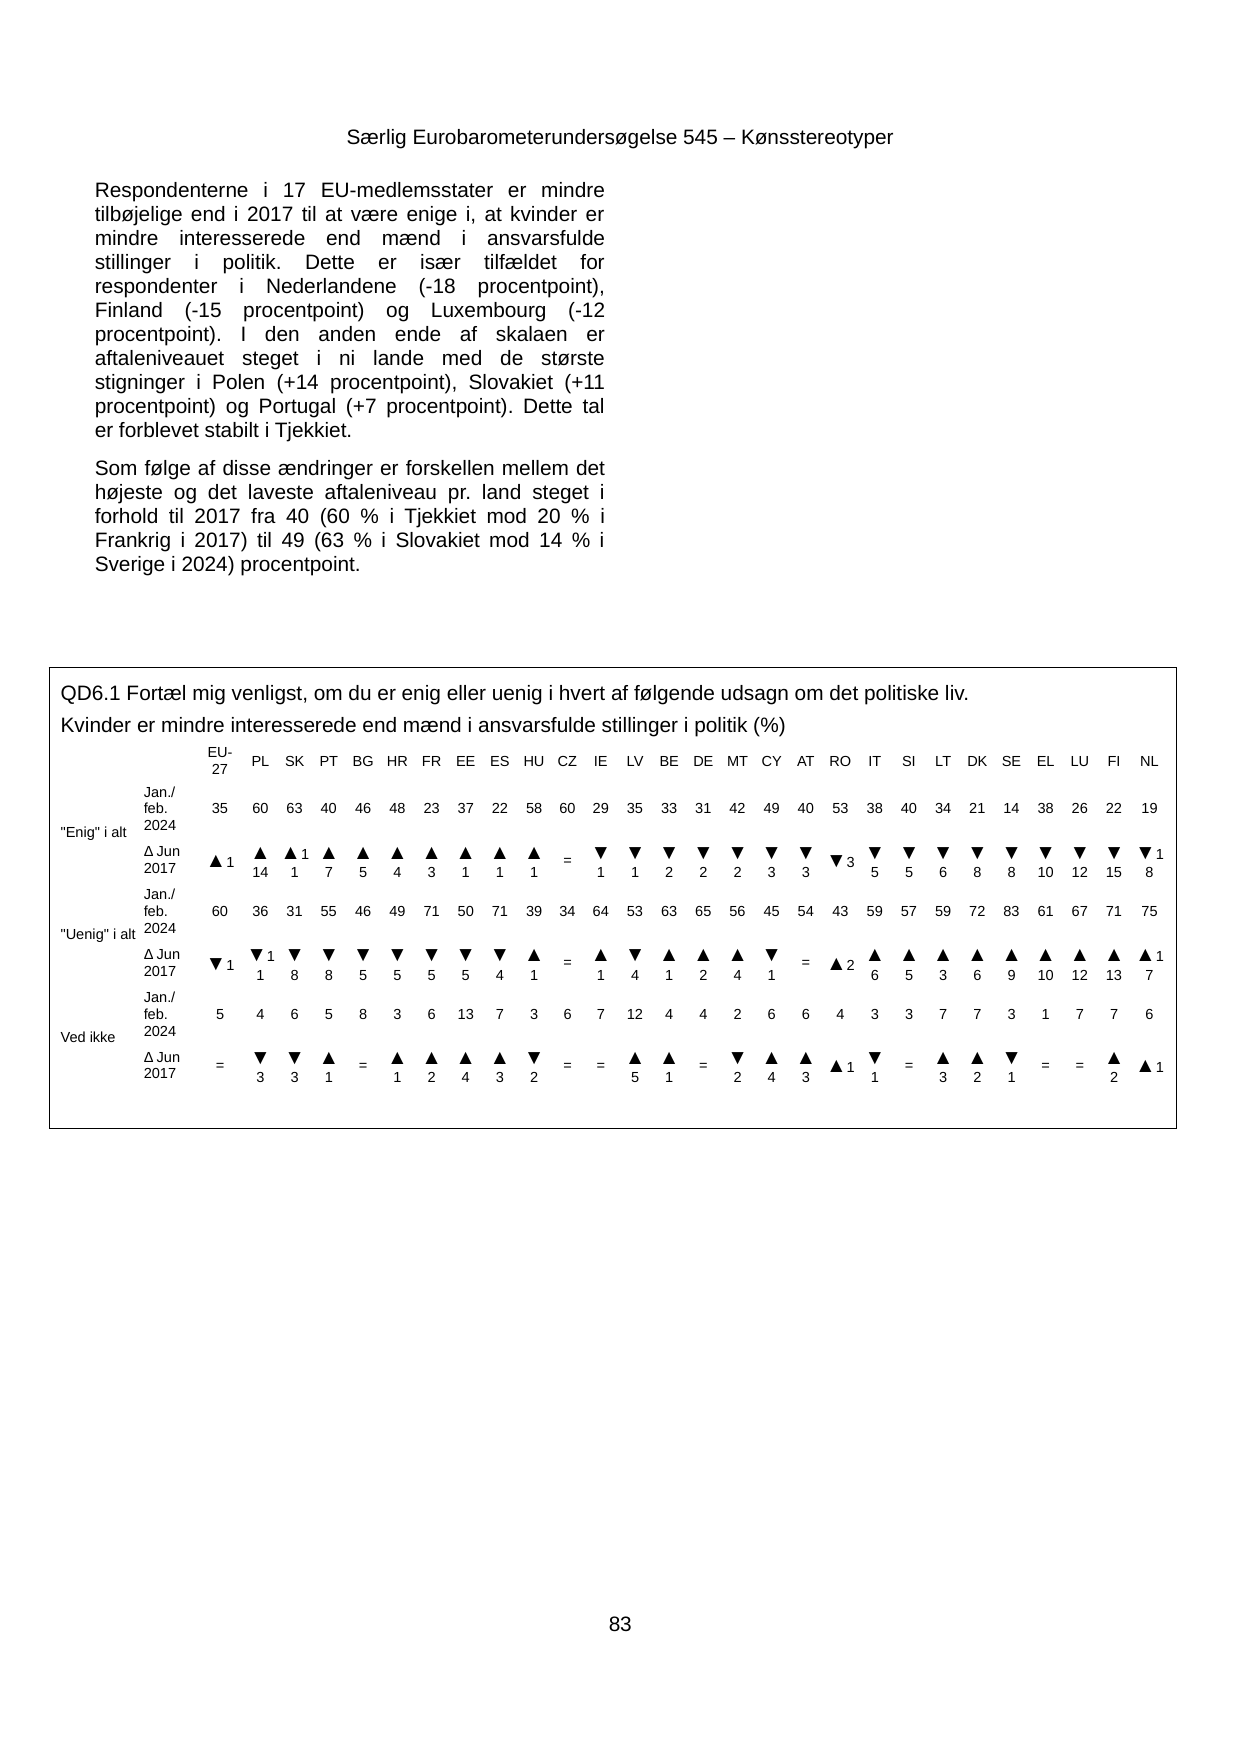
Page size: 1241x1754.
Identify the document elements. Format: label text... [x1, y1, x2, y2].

table_cell ▲2 [960, 1042, 994, 1088]
table_cell 26 [1063, 780, 1097, 837]
table_cell ▲1 [823, 1042, 857, 1088]
table_cell 2 [720, 986, 754, 1042]
table_cell 6 [789, 986, 823, 1042]
table_cell 57 [892, 883, 926, 939]
table_cell ▲4 [720, 939, 754, 986]
table_cell 60 [551, 780, 583, 837]
table_cell ▼2 [686, 837, 720, 883]
table_cell 60 [243, 780, 277, 837]
table_cell ▼4 [618, 939, 652, 986]
table_cell NL [1131, 741, 1168, 780]
table_cell 8 [346, 986, 380, 1042]
table_cell ES [483, 741, 517, 780]
table_cell 55 [311, 883, 346, 939]
table_cell RO [823, 741, 857, 780]
table_cell 49 [380, 883, 414, 939]
table_cell ▲1 [517, 939, 551, 986]
table_cell Kvinder er mindre interesserede end mænd i ansvarsfulde stillinger i politik (%) [58, 709, 1168, 741]
text Som følge af disse ændringer er forskellen mellem det højeste og det laveste aftaleniveau pr. land steget i forhold til 2017 fra 40 (60 % i Tjekkiet mod 20 % i Frankrig i 2017) til 49 (63 % i Slovakiet mod 14 % i Sverige i 2024) procentpoint. [94, 456, 605, 576]
table_cell ▲1 [483, 837, 517, 883]
table_cell ▼2 [720, 837, 754, 883]
table_cell 5 [196, 986, 243, 1042]
table_cell ▼3 [277, 1042, 311, 1088]
table_cell 71 [1097, 883, 1131, 939]
table_cell SK [277, 741, 311, 780]
table_cell LV [618, 741, 652, 780]
table_cell ▲17 [1131, 939, 1168, 986]
table_cell 7 [960, 986, 994, 1042]
table_cell 43 [823, 883, 857, 939]
table_cell 75 [1131, 883, 1168, 939]
table_cell 71 [483, 883, 517, 939]
text Respondenterne i 17 EU-medlemsstater er mindre tilbøjelige end i 2017 til at være enige i, at kvinder er mindre interesserede end mænd i ansvarsfulde stillinger i politik. Dette er især tilfældet for respondenter i Nederlandene (-18 procentpoint), Finland (-15 procentpoint) og Luxembourg (-12 procentpoint). I den anden ende af skalaen er aftaleniveauet steget i ni lande med de største stigninger i Polen (+14 procentpoint), Slovakiet (+11 procentpoint) og Portugal (+7 procentpoint). Dette tal er forblevet stabilt i Tjekkiet. [94, 178, 605, 442]
table_cell 31 [277, 883, 311, 939]
table_cell = [196, 1042, 243, 1088]
table_cell 60 [196, 883, 243, 939]
table_cell 63 [277, 780, 311, 837]
table_cell 39 [517, 883, 551, 939]
table_cell [141, 741, 196, 780]
table_cell 4 [243, 986, 277, 1042]
table_cell ▲3 [414, 837, 448, 883]
text [50, 668, 1176, 1128]
table_cell BE [652, 741, 686, 780]
table_cell 3 [517, 986, 551, 1042]
table_cell ▲1 [652, 939, 686, 986]
table_cell EE [449, 741, 483, 780]
table_cell 49 [754, 780, 788, 837]
table_cell Δ Jun 2017 [141, 1042, 196, 1088]
table_cell DK [960, 741, 994, 780]
table_cell 3 [380, 986, 414, 1042]
table_cell 72 [960, 883, 994, 939]
table_cell = [1063, 1042, 1097, 1088]
table_cell "Uenig" i alt [58, 883, 141, 986]
table_cell 7 [1063, 986, 1097, 1042]
table_cell 34 [551, 883, 583, 939]
table_cell ▼5 [858, 837, 892, 883]
table_cell 22 [1097, 780, 1131, 837]
table_cell 3 [858, 986, 892, 1042]
table_cell DE [686, 741, 720, 780]
table_cell ▼11 [243, 939, 277, 986]
table_cell ▼1 [858, 1042, 892, 1088]
table_cell 13 [449, 986, 483, 1042]
table_cell 6 [1131, 986, 1168, 1042]
table_cell 3 [892, 986, 926, 1042]
table_cell 6 [551, 986, 583, 1042]
table_cell ▼10 [1028, 837, 1062, 883]
table_cell 7 [1097, 986, 1131, 1042]
table_cell 12 [618, 986, 652, 1042]
table_cell ▲6 [960, 939, 994, 986]
table_cell 40 [311, 780, 346, 837]
table_cell 7 [926, 986, 960, 1042]
table_cell ▲1 [449, 837, 483, 883]
table_cell 59 [858, 883, 892, 939]
table_cell 14 [994, 780, 1028, 837]
table_cell ▲4 [449, 1042, 483, 1088]
table_cell 31 [686, 780, 720, 837]
table_cell 35 [196, 780, 243, 837]
table_cell MT [720, 741, 754, 780]
table_cell 21 [960, 780, 994, 837]
table_cell ▲13 [1097, 939, 1131, 986]
table_cell FI [1097, 741, 1131, 780]
table_cell 83 [994, 883, 1028, 939]
table_cell ▲1 [380, 1042, 414, 1088]
table_cell EU-27 [196, 741, 243, 780]
table_cell 4 [686, 986, 720, 1042]
table_cell ▼5 [380, 939, 414, 986]
table_cell ▲4 [380, 837, 414, 883]
table_cell HU [517, 741, 551, 780]
table_cell ▲1 [652, 1042, 686, 1088]
table_cell 40 [892, 780, 926, 837]
table_cell 37 [449, 780, 483, 837]
table_cell = [1028, 1042, 1062, 1088]
table_cell ▲1 [584, 939, 618, 986]
table_cell Ved ikke [58, 986, 141, 1088]
table_cell ▲7 [311, 837, 346, 883]
table_cell ▼3 [823, 837, 857, 883]
table_cell ▼5 [449, 939, 483, 986]
table_cell ▲10 [1028, 939, 1062, 986]
table_cell LU [1063, 741, 1097, 780]
table_cell ▼3 [754, 837, 788, 883]
table_cell ▲5 [346, 837, 380, 883]
table_cell 34 [926, 780, 960, 837]
table_cell ▼1 [754, 939, 788, 986]
table_cell "Enig" i alt [58, 780, 141, 883]
table_cell ▼1 [196, 939, 243, 986]
table_cell ▲14 [243, 837, 277, 883]
table_cell = [346, 1042, 380, 1088]
table_cell ▼8 [994, 837, 1028, 883]
table_cell FR [414, 741, 448, 780]
table_cell ▲11 [277, 837, 311, 883]
table_cell ▼1 [618, 837, 652, 883]
table_cell Jan./feb. 2024 [141, 780, 196, 837]
table_cell ▲4 [754, 1042, 788, 1088]
table_cell 65 [686, 883, 720, 939]
table_cell PT [311, 741, 346, 780]
table_cell 33 [652, 780, 686, 837]
table_cell = [789, 939, 823, 986]
table_cell 1 [1028, 986, 1062, 1042]
table_cell 36 [243, 883, 277, 939]
table_cell = [551, 1042, 583, 1088]
table_cell ▲1 [311, 1042, 346, 1088]
table_cell 48 [380, 780, 414, 837]
table_cell 35 [618, 780, 652, 837]
table_cell IE [584, 741, 618, 780]
table_cell ▲3 [926, 1042, 960, 1088]
table_cell 6 [754, 986, 788, 1042]
table_cell ▲2 [414, 1042, 448, 1088]
table_cell SE [994, 741, 1028, 780]
table_cell IT [858, 741, 892, 780]
table_cell 4 [652, 986, 686, 1042]
table_cell BG [346, 741, 380, 780]
table_cell LT [926, 741, 960, 780]
table_cell ▼3 [789, 837, 823, 883]
table_cell 6 [277, 986, 311, 1042]
table_cell ▼18 [1131, 837, 1168, 883]
table_cell ▲5 [618, 1042, 652, 1088]
table_cell ▼8 [277, 939, 311, 986]
table_header QD6.1 Fortæl mig venligst, om du er enig eller uenig i hvert af følgende udsagn om det politiske liv. [58, 676, 1168, 709]
table_cell Jan./feb. 2024 [141, 883, 196, 939]
table_cell ▼6 [926, 837, 960, 883]
table_cell ▼12 [1063, 837, 1097, 883]
table_cell Δ Jun 2017 [141, 837, 196, 883]
table_cell = [551, 939, 583, 986]
table_cell PL [243, 741, 277, 780]
table_cell 38 [1028, 780, 1062, 837]
table_cell Jan./feb. 2024 [141, 986, 196, 1042]
table_cell ▼1 [584, 837, 618, 883]
table_cell 61 [1028, 883, 1062, 939]
table_cell 59 [926, 883, 960, 939]
table_cell 38 [858, 780, 892, 837]
table_cell = [551, 837, 583, 883]
table_cell ▼8 [960, 837, 994, 883]
table_cell 46 [346, 780, 380, 837]
table_cell 45 [754, 883, 788, 939]
table_cell 6 [414, 986, 448, 1042]
table_cell 23 [414, 780, 448, 837]
table_cell 50 [449, 883, 483, 939]
table_cell ▲2 [823, 939, 857, 986]
table_cell 63 [652, 883, 686, 939]
table_cell 7 [483, 986, 517, 1042]
table_cell ▼4 [483, 939, 517, 986]
table_cell ▲3 [789, 1042, 823, 1088]
table_cell 46 [346, 883, 380, 939]
table_cell 54 [789, 883, 823, 939]
table_cell ▼2 [652, 837, 686, 883]
table_cell ▼5 [892, 837, 926, 883]
table_cell CY [754, 741, 788, 780]
table_cell 42 [720, 780, 754, 837]
table_cell 71 [414, 883, 448, 939]
table_cell 7 [584, 986, 618, 1042]
table_cell = [584, 1042, 618, 1088]
table_cell AT [789, 741, 823, 780]
table_cell 53 [823, 780, 857, 837]
table_cell 19 [1131, 780, 1168, 837]
table_cell ▲3 [483, 1042, 517, 1088]
table_cell CZ [551, 741, 583, 780]
table_cell 53 [618, 883, 652, 939]
table_cell ▲9 [994, 939, 1028, 986]
table_cell SI [892, 741, 926, 780]
table_cell 4 [823, 986, 857, 1042]
table_cell ▲12 [1063, 939, 1097, 986]
table_cell ▲3 [926, 939, 960, 986]
table_cell 58 [517, 780, 551, 837]
table_cell ▲1 [196, 837, 243, 883]
table_cell ▼15 [1097, 837, 1131, 883]
table_cell = [892, 1042, 926, 1088]
table_cell ▲1 [1131, 1042, 1168, 1088]
table_cell 40 [789, 780, 823, 837]
table_cell ▼5 [346, 939, 380, 986]
table_cell 5 [311, 986, 346, 1042]
table_cell ▲2 [686, 939, 720, 986]
table_cell 3 [994, 986, 1028, 1042]
table_cell [58, 741, 141, 780]
table_cell ▲2 [1097, 1042, 1131, 1088]
table_cell ▼3 [243, 1042, 277, 1088]
table_cell ▼2 [720, 1042, 754, 1088]
table_cell = [686, 1042, 720, 1088]
table_cell Δ Jun 2017 [141, 939, 196, 986]
table_cell ▲6 [858, 939, 892, 986]
table_cell 56 [720, 883, 754, 939]
table_cell 67 [1063, 883, 1097, 939]
table_cell EL [1028, 741, 1062, 780]
table_cell ▼8 [311, 939, 346, 986]
table_cell 64 [584, 883, 618, 939]
table_cell 29 [584, 780, 618, 837]
table_cell ▲5 [892, 939, 926, 986]
table_cell ▼1 [994, 1042, 1028, 1088]
table_cell ▼5 [414, 939, 448, 986]
table_cell HR [380, 741, 414, 780]
table_cell 22 [483, 780, 517, 837]
table_cell ▲1 [517, 837, 551, 883]
table_cell ▼2 [517, 1042, 551, 1088]
